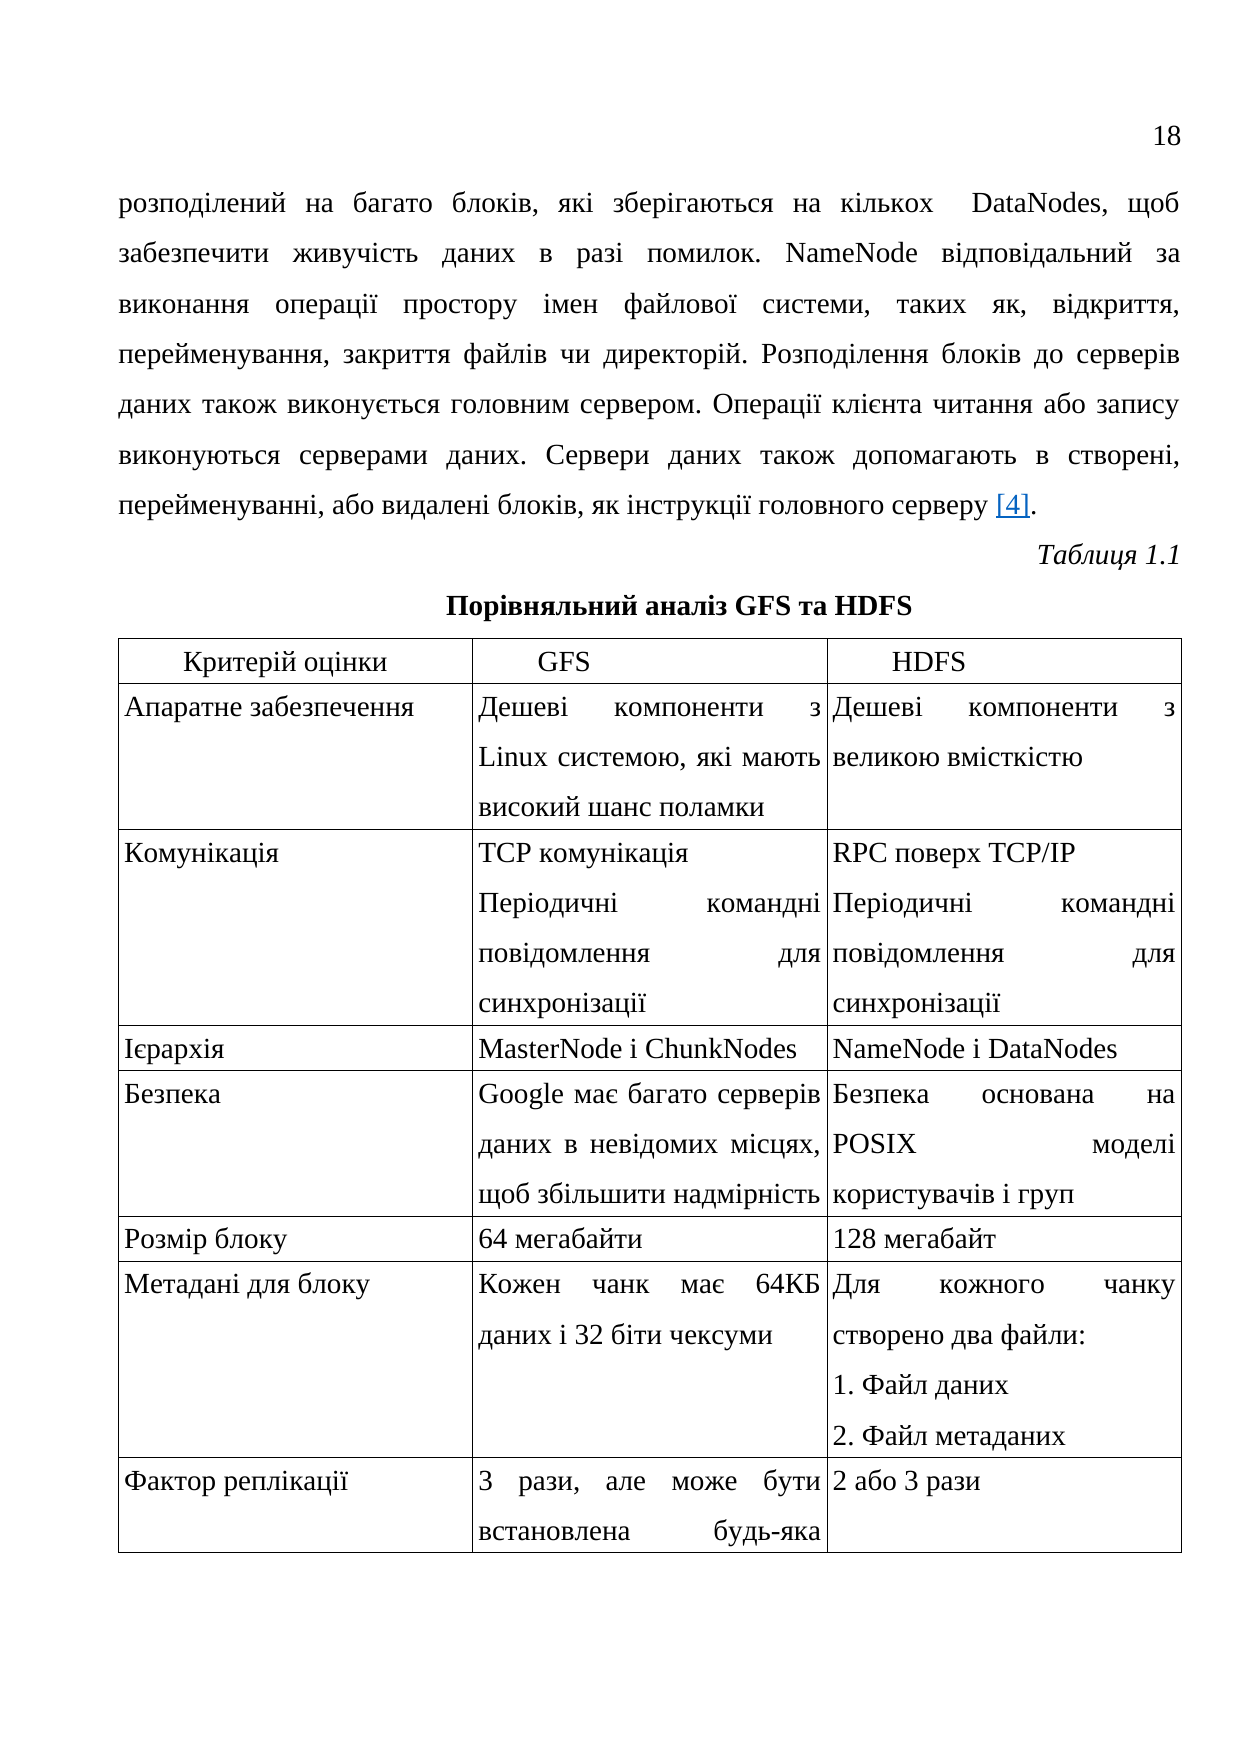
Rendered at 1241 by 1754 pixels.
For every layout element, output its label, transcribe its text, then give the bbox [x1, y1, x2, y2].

table_cell 128 мегабайт [828, 1217, 1181, 1261]
table_cell MasterNode і ChunkNodes [473, 1026, 827, 1070]
text Порівняльний аналіз GFS та HDFS [118, 588, 1181, 621]
table_cell Дешеві компоненти з Linux системою, які мають високий шанс поламки [473, 684, 827, 829]
table_cell 64 мегабайти [473, 1217, 827, 1261]
table_cell Розмір блоку [119, 1217, 472, 1261]
table_cell Безпека основана на POSIX моделі користувачів і груп [828, 1071, 1181, 1216]
table_cell Комунікація [119, 830, 472, 1025]
table_cell Фактор реплікації [119, 1458, 472, 1552]
table_header HDFS [828, 639, 1181, 683]
table_header Критерій оцінки [119, 639, 472, 683]
table_cell RPC поверх TCP/IP Періодичні командні повідомлення для синхронізації [828, 830, 1181, 1025]
table_cell TCP комунікація Періодичні командні повідомлення для синхронізації [473, 830, 827, 1025]
table_cell Google має багато серверів даних в невідомих місцях, щоб збільшити надмірність [473, 1071, 827, 1216]
table_cell Для кожного чанку створено два файли: 1. Файл даних 2. Файл метаданих [828, 1262, 1181, 1457]
table_cell Ієрархія [119, 1026, 472, 1070]
text Таблиця 1.1 [118, 537, 1181, 571]
table_cell Апаратне забезпечення [119, 684, 472, 829]
table_cell 2 або 3 рази [828, 1458, 1181, 1552]
table_cell Безпека [119, 1071, 472, 1216]
table_cell NameNode і DataNodes [828, 1026, 1181, 1070]
table_header GFS [473, 639, 827, 683]
table_cell Метадані для блоку [119, 1262, 472, 1457]
table_cell Дешеві компоненти з великою вмісткістю [828, 684, 1181, 829]
table_cell 3 рази, але може бути встановлена будь-яка [473, 1458, 827, 1552]
text розподілений на багато блоків, які зберігаються на кількох DataNodes, щоб забезпечити живучість даних в разі помилок. NameNode відповідальний за виконання операції простору імен файлової системи, таких як, відкриття, перейменування, закриття файлів чи директорій. Розподілення блоків до серверів даних також виконується головним сервером. Операції клієнта читання або запису виконуються серверами даних. Сервери даних також допомагають в створені, перейменуванні, або видалені блоків, як інструкції головного серверу [4]. [118, 185, 1181, 521]
table_cell Кожен чанк має 64КБ даних і 32 біти чексуми [473, 1262, 827, 1457]
